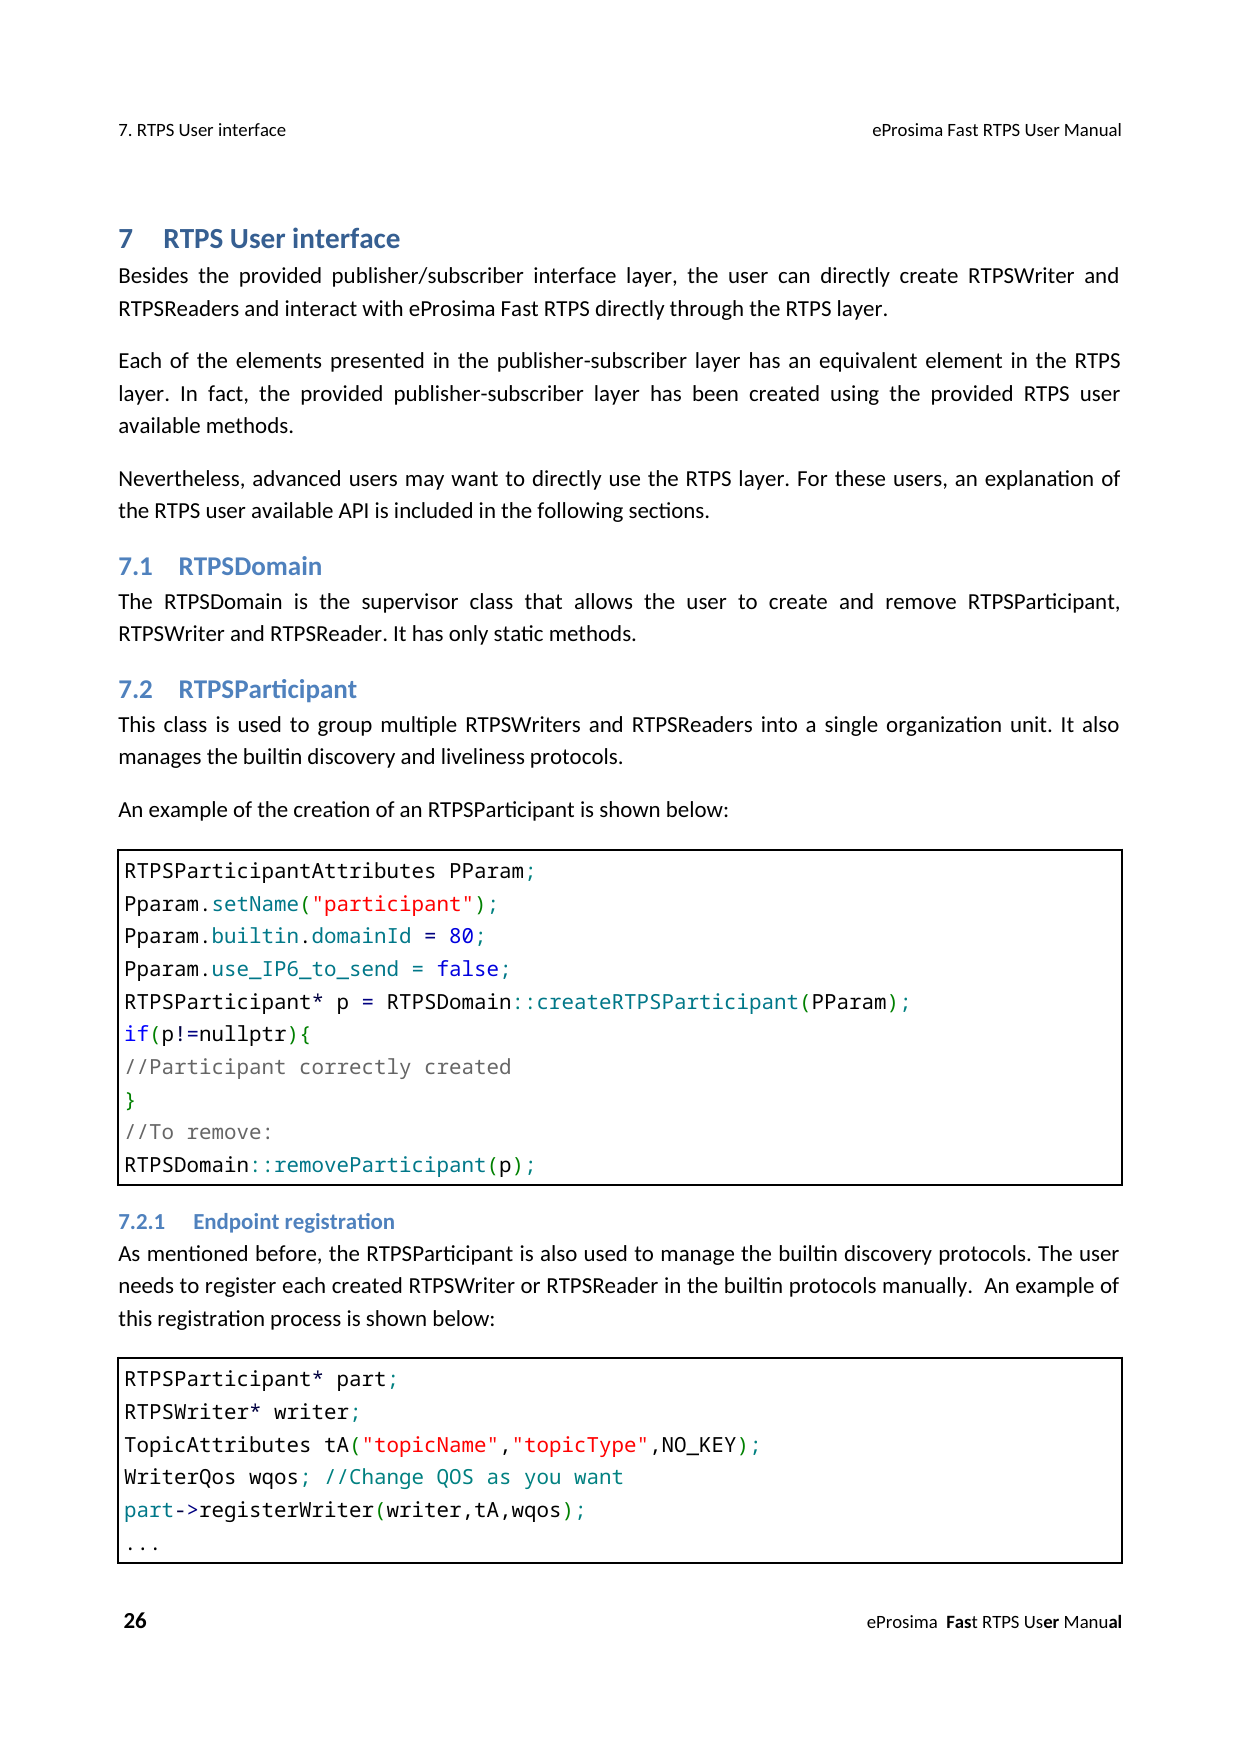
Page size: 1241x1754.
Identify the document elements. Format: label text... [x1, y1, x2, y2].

subtitle RTPSDomain [118, 549, 1122, 582]
text As mentioned before, the RTPSParticipant is also used to manage the builtin discovery protocols. The user needs to register each created RTPSWriter or RTPSReader in the builtin protocols manually. An example of this registration process is shown below: [118, 1239, 1122, 1332]
text Each of the elements presented in the publisher-subscriber layer has an equivalent element in the RTPS layer. In fact, the provided publisher-subscriber layer has been created using the provided RTPS user available methods. [118, 347, 1122, 439]
text Besides the provided publisher/subscriber interface layer, the user can directly create RTPSWriter and RTPSReaders and interact with eProsima Fast RTPS directly through the RTPS layer. [118, 261, 1122, 322]
table_header RTPSParticipant* part; RTPSWriter* writer; TopicAttributes tA("topicName","topicType",NO_KEY); WriterQos wqos; //Change QOS as you want part->registerWriter(writer,tA,wqos); ... [119, 1359, 1121, 1562]
text The RTPSDomain is the supervisor class that allows the user to create and remove RTPSParticipant, RTPSWriter and RTPSReader. It has only static methods. [118, 587, 1122, 647]
subtitle RTPSParticipant [118, 672, 1122, 705]
subtitle RTPS User interface [118, 221, 1122, 256]
text Nevertheless, advanced users may want to directly use the RTPS layer. For these users, an explanation of the RTPS user available API is included in the following sections. [118, 464, 1122, 524]
text An example of the creation of an RTPSParticipant is shown below: [118, 796, 1122, 823]
text This class is used to group multiple RTPSWriters and RTPSReaders into a single organization unit. It also manages the builtin discovery and liveliness protocols. [118, 710, 1122, 771]
table_header RTPSParticipantAttributes PParam; Pparam.setName("participant"); Pparam.builtin.domainId = 80; Pparam.use_IP6_to_send = false; RTPSParticipant* p = RTPSDomain::createRTPSParticipant(PParam); if(p!=nullptr){ //Participant correctly created } //To remove: RTPSDomain::removeParticipant(p); [119, 851, 1121, 1184]
subtitle Endpoint registration [118, 1207, 1122, 1235]
